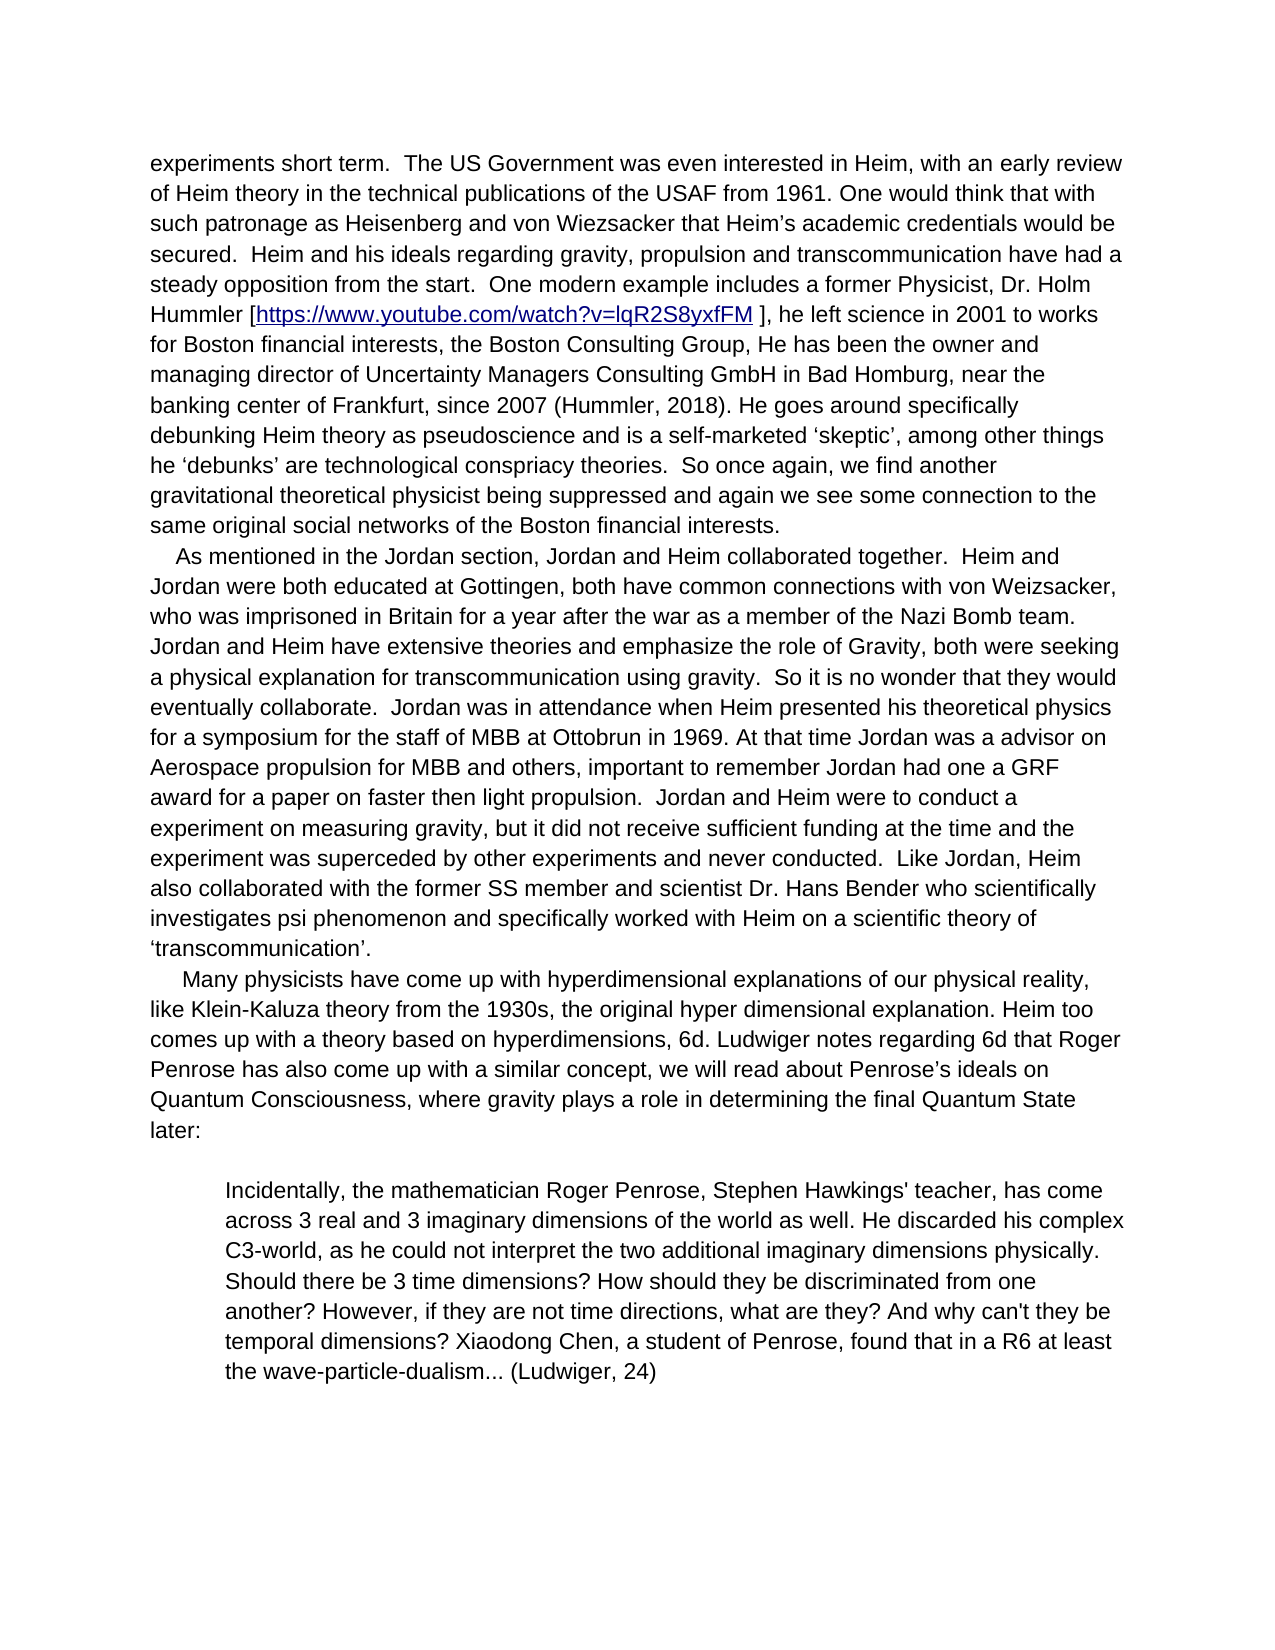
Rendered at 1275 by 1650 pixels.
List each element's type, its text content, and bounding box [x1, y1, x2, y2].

text As mentioned in the Jordan section, Jordan and Heim collaborated together. Heim and Jordan were both educated at Gottingen, both have common connections with von Weizsacker, who was imprisoned in Britain for a year after the war as a member of the Nazi Bomb team. Jordan and Heim have extensive theories and emphasize the role of Gravity, both were seeking a physical explanation for transcommunication using gravity. So it is no wonder that they would eventually collaborate. Jordan was in attendance when Heim presented his theoretical physics for a symposium for the staff of MBB at Ottobrun in 1969. At that time Jordan was a advisor on Aerospace propulsion for MBB and others, important to remember Jordan had one a GRF award for a paper on faster then light propulsion. Jordan and Heim were to conduct a experiment on measuring gravity, but it did not receive sufficient funding at the time and the experiment was superceded by other experiments and never conducted. Like Jordan, Heim also collaborated with the former SS member and scientist Dr. Hans Bender who scientifically investigates psi phenomenon and specifically worked with Heim on a scientific theory of ‘transcommunication’. [150, 543, 1125, 962]
text experiments short term. The US Government was even interested in Heim, with an early review of Heim theory in the technical publications of the USAF from 1961. One would think that with such patronage as Heisenberg and von Wiezsacker that Heim’s academic credentials would be secured. Heim and his ideals regarding gravity, propulsion and transcommunication have had a steady opposition from the start. One modern example includes a former Physicist, Dr. Holm Hummler [https://www.youtube.com/watch?v=lqR2S8yxfFM ], he left science in 2001 to works for Boston financial interests, the Boston Consulting Group, He has been the owner and managing director of Uncertainty Managers Consulting GmbH in Bad Homburg, near the banking center of Frankfurt, since 2007 (Hummler, 2018). He goes around specifically debunking Heim theory as pseudoscience and is a self-marketed ‘skeptic’, among other things he ‘debunks’ are technological conspriacy theories. So once again, we find another gravitational theoretical physicist being suppressed and again we see some connection to the same original social networks of the Boston financial interests. [150, 150, 1125, 539]
text Many physicists have come up with hyperdimensional explanations of our physical reality, like Klein-Kaluza theory from the 1930s, the original hyper dimensional explanation. Heim too comes up with a theory based on hyperdimensions, 6d. Ludwiger notes regarding 6d that Roger Penrose has also come up with a similar concept, we will read about Penrose’s ideals on Quantum Consciousness, where gravity plays a role in determining the final Quantum State later: [150, 966, 1125, 1143]
text Incidentally, the mathematician Roger Penrose, Stephen Hawkings' teacher, has come across 3 real and 3 imaginary dimensions of the world as well. He discarded his complex C3-world, as he could not interpret the two additional imaginary dimensions physically. Should there be 3 time dimensions? How should they be discriminated from one another? However, if they are not time directions, what are they? And why can't they be temporal dimensions? Xiaodong Chen, a student of Penrose, found that in a R6 at least the wave-particle-dualism... (Ludwiger, 24) [225, 1177, 1125, 1385]
